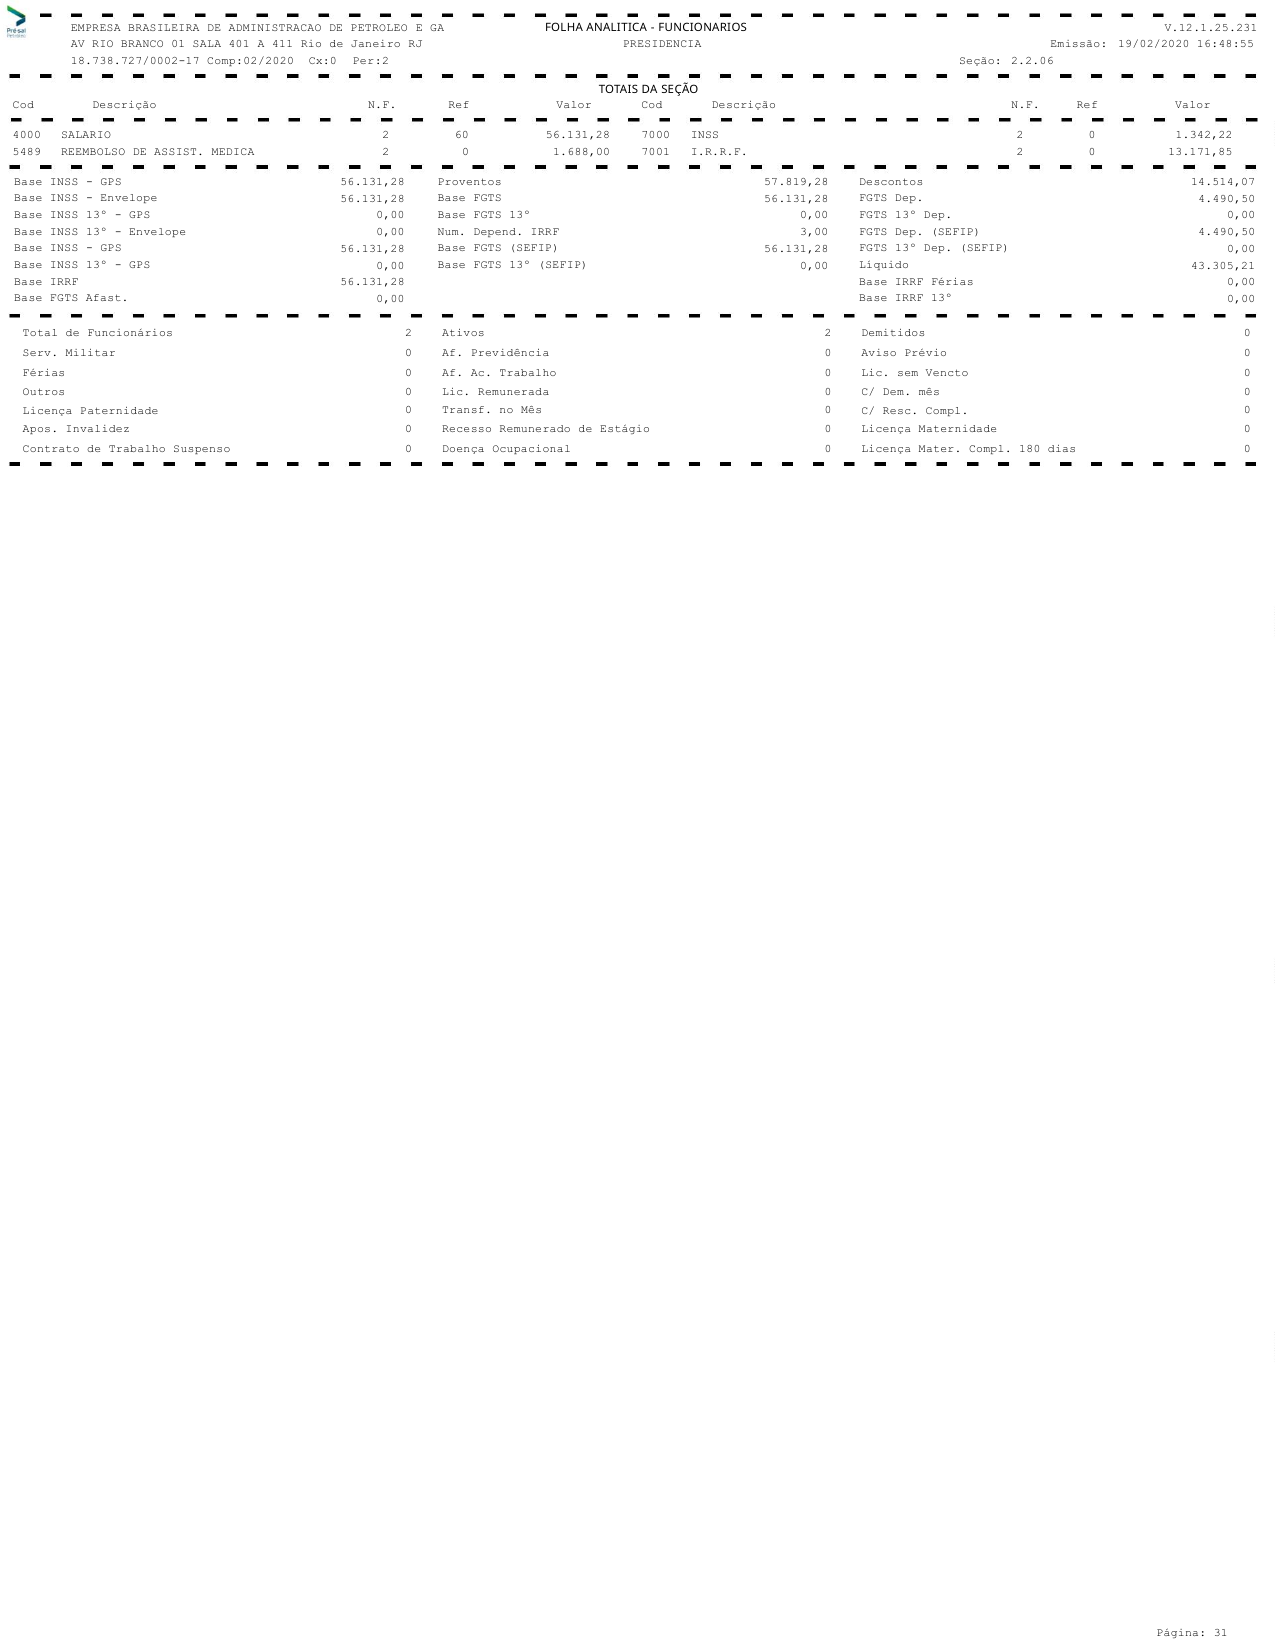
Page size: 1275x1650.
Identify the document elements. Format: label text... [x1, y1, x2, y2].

text Num. Depend. IRRF [437, 224, 611, 238]
text Total de Funcionários [22, 325, 196, 339]
text 0 [405, 365, 429, 379]
text 56.131,28 [340, 242, 422, 255]
text Licença Mater. Compl. 180 dias [861, 442, 1102, 455]
text Transf. no Mês [442, 403, 574, 417]
text 7001 [641, 144, 687, 158]
text 13.171,85 [1168, 144, 1250, 158]
text Af. Previdência [442, 345, 567, 359]
text 0 [462, 144, 486, 158]
text 0 [405, 403, 429, 417]
text Licença Paternidade [22, 403, 179, 417]
text 0 [824, 365, 849, 379]
text I.R.R.F. [691, 144, 765, 158]
text Apos. Invalidez [22, 422, 179, 435]
text 0,00 [376, 225, 422, 238]
text Base FGTS (SEFIP) [437, 241, 611, 254]
text 1 [71, 53, 78, 67]
text Demitidos [861, 325, 943, 339]
text 56.131,28 [340, 175, 422, 188]
text Base INSS 13º - GPS [14, 207, 211, 221]
text 0 [405, 345, 429, 359]
text Af. Ac. Trabalho [442, 365, 574, 379]
text 5 [12, 144, 19, 158]
text 4.490,50 [1198, 225, 1273, 238]
text Base FGTS 13º (SEFIP) [437, 257, 611, 271]
text INSS [691, 128, 765, 141]
text Contrato de Trabalho Suspenso [22, 442, 256, 455]
text 0 [824, 403, 849, 417]
text Seção: 2.2.06 [959, 53, 1130, 67]
text 0 [824, 345, 849, 359]
text Ativos [442, 325, 502, 339]
text Férias [22, 365, 83, 379]
text AV RIO BRANCO 01 SALA 401 A 411 Rio de Janeiro RJ [71, 37, 469, 50]
text Descontos [859, 174, 941, 188]
text FGTS 13º Dep. [859, 207, 1033, 221]
text Base FGTS 13º [437, 207, 548, 221]
text Doença Ocupacional [442, 441, 675, 455]
text 0,00 [800, 258, 846, 272]
text 43.305,21 [1191, 258, 1273, 272]
text 0 [405, 442, 429, 455]
text Serv. Militar [22, 345, 196, 359]
text 0 [1244, 365, 1268, 379]
text 0,00 [1227, 292, 1273, 305]
text Outros [22, 385, 83, 398]
text 7000 [641, 128, 687, 141]
text Base INSS - GPS [14, 174, 139, 188]
text 0 [1244, 442, 1268, 455]
text 2 [1016, 144, 1041, 158]
text 0,00 [1227, 275, 1273, 288]
text 0 [1088, 144, 1113, 158]
text Base FGTS [437, 191, 519, 204]
text 56.131,28 [340, 191, 422, 205]
text 2 [382, 128, 406, 141]
text C/ Resc. Compl. [861, 403, 1018, 417]
text 0 [1244, 403, 1268, 417]
text 0 [1244, 345, 1268, 359]
text Base INSS 13º - GPS [14, 257, 171, 271]
text 56.131,28 [764, 242, 846, 255]
text TOTAIS DA SEÇÃO [598, 82, 723, 96]
text N.F. [368, 97, 414, 111]
text Licença Maternidade [861, 422, 1018, 435]
text 57.819,28 [764, 175, 846, 188]
text 56.131,28 [546, 128, 627, 141]
text Aviso Prévio [861, 345, 964, 359]
text 0 [1244, 325, 1268, 339]
text Valor [1175, 97, 1228, 111]
text Valor [556, 97, 609, 111]
text 4 [12, 128, 19, 141]
text Ref [448, 97, 487, 111]
picture [0, 0, 1275, 1650]
text Base INSS - GPS [14, 241, 211, 254]
text 0 [405, 421, 429, 435]
text N.F. [1011, 97, 1057, 111]
text 0,00 [376, 292, 422, 305]
text 0 [1244, 385, 1268, 398]
text 0,00 [1227, 241, 1273, 255]
text Ref [1076, 97, 1115, 111]
text EMPRESA BRASILEIRA DE ADMINISTRACAO DE PETROLEO E GA [71, 20, 469, 34]
text Proventos [437, 174, 519, 188]
text Emissão: [1050, 37, 1118, 50]
text 0,00 [376, 258, 422, 272]
text 8.738.727/0002-17 Comp:02/2020 Cx:0 Per:2 [78, 53, 414, 67]
text 2 [1016, 128, 1041, 141]
text SALARIO [61, 128, 128, 141]
text 1.342,22 [1175, 128, 1250, 141]
text 1.688,00 [553, 144, 627, 158]
text Base FGTS Afast. [14, 291, 146, 304]
text Lic. Remunerada [442, 385, 574, 398]
text Base IRRF [14, 274, 171, 288]
text 2 [405, 325, 429, 339]
text Descrição [711, 97, 793, 111]
text Cod [641, 97, 680, 111]
text PRESIDENCIA [623, 37, 719, 50]
text FGTS 13º Dep. (SEFIP) [859, 241, 1033, 254]
text Lic. sem Vencto [861, 365, 986, 379]
text 19/02/2020 16:48:55 [1118, 37, 1275, 50]
text 2 [382, 144, 406, 158]
text 0 [1088, 128, 1113, 141]
text 0 [405, 385, 429, 398]
text Base IRRF Férias [859, 274, 991, 288]
text Descrição [92, 97, 174, 111]
text 56.131,28 [340, 275, 422, 288]
text Base INSS 13º - Envelope [14, 224, 211, 238]
text 0 [824, 442, 849, 455]
text REEMBOLSO DE ASSIST. MEDICA [61, 144, 280, 158]
text FOLHA ANALITICA - FUNCIONARIOS [545, 20, 785, 34]
text 0,00 [800, 208, 846, 222]
text 2 [824, 325, 849, 339]
text 56.131,28 [764, 191, 846, 205]
text Base INSS - Envelope [14, 191, 211, 204]
text V.12.1.25.231 [1164, 20, 1275, 34]
text Página: 31 [1156, 1626, 1244, 1639]
text FGTS Dep. (SEFIP) [859, 224, 1033, 238]
text 0,00 [1227, 208, 1273, 222]
text 0 [1244, 421, 1268, 435]
text 000 [19, 128, 58, 141]
text 3,00 [800, 225, 846, 238]
text 60 [454, 128, 486, 141]
text Recesso Remunerado de Estágio [442, 422, 675, 435]
text Líquido [859, 257, 1033, 271]
text C/ Dem. mês [861, 385, 986, 398]
text 0,00 [376, 208, 422, 222]
text Cod [12, 97, 51, 111]
text 0 [824, 385, 849, 398]
text 14.514,07 [1191, 175, 1273, 188]
text Base IRRF 13º [859, 291, 991, 304]
text 0 [824, 421, 849, 435]
text 4.490,50 [1198, 191, 1273, 205]
text 489 [19, 144, 58, 158]
text FGTS Dep. [859, 191, 941, 204]
